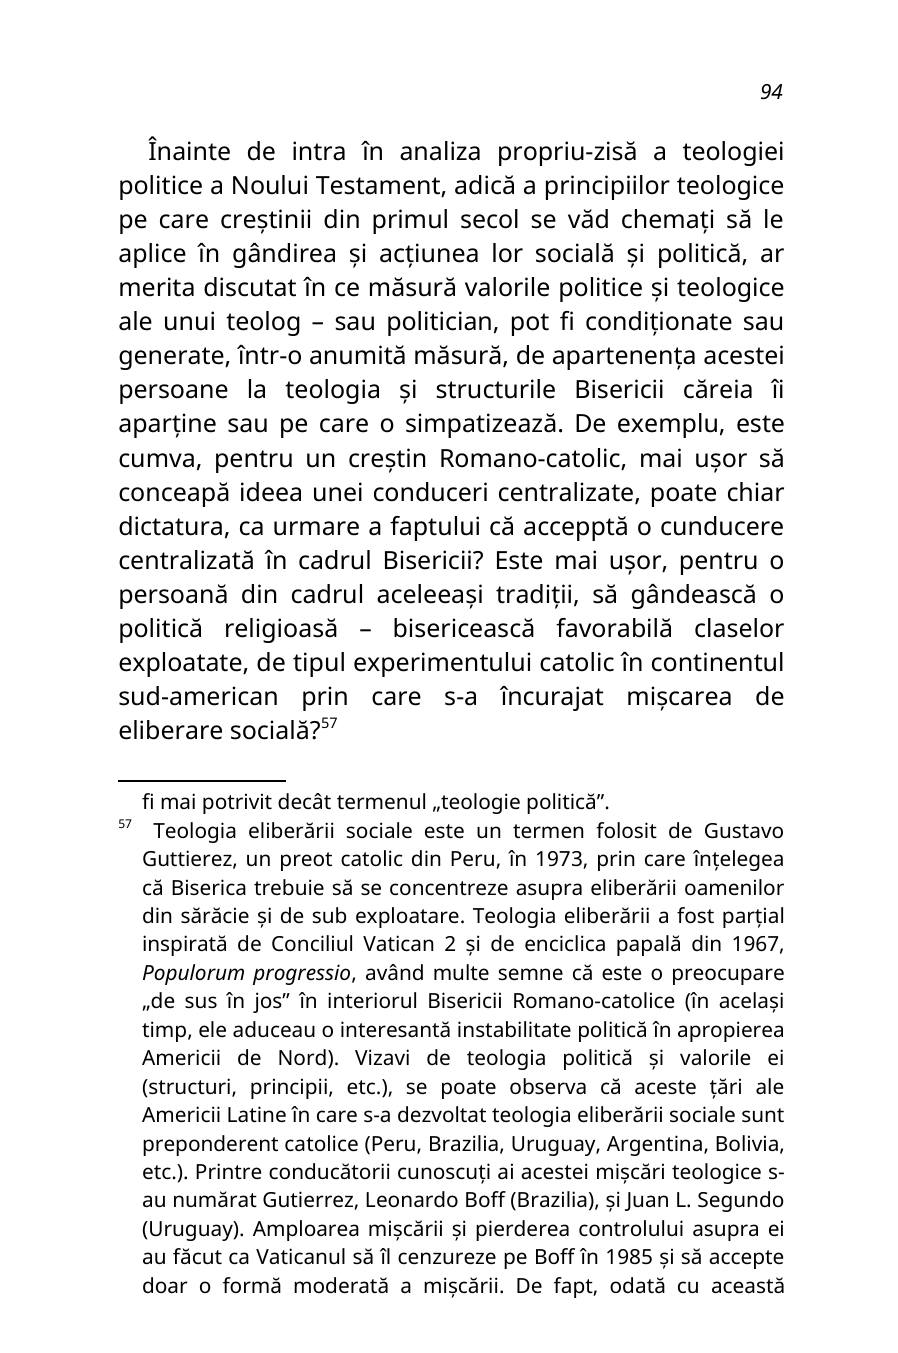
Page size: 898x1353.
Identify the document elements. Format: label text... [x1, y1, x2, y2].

text Teologia eliberării sociale este un termen folosit de Gustavo Guttierez, un preot catolic din Peru, în 1973, prin care înţelegea că Biserica trebuie să se concentreze asupra eliberării oamenilor din sărăcie şi de sub exploatare. Teologia eliberării a fost parţial inspirată de Conciliul Vatican 2 şi de enciclica papală din 1967, Populorum progressio, având multe semne că este o preocupare „de sus în jos” în interiorul Bisericii Romano-catolice (în acelaşi timp, ele aduceau o interesantă instabilitate politică în apropierea Americii de Nord). Vizavi de teologia politică şi valorile ei (structuri, principii, etc.), se poate observa că aceste ţări ale Americii Latine în care s-a dezvoltat teologia eliberării sociale sunt preponderent catolice (Peru, Brazilia, Uruguay, Argentina, Bolivia, etc.). Printre conducătorii cunoscuţi ai acestei mişcări teologice s-au numărat Gutierrez, Leonardo Boff (Brazilia), şi Juan L. Segundo (Uruguay). Amploarea mişcării şi pierderea controlului asupra ei au făcut ca Vaticanul să îl cenzureze pe Boff în 1985 şi să accepte doar o formă moderată a mişcării. De fapt, odată cu această [118, 816, 786, 1299]
text fi mai potrivit decât termenul „teologie politică”. [118, 787, 786, 816]
text Înainte de intra în analiza propriu-zisă a teologiei politice a Noului Testament, adică a principiilor teologice pe care creştinii din primul secol se văd chemaţi să le aplice în gândirea şi acţiunea lor socială şi politică, ar merita discutat în ce măsură valorile politice şi teologice ale unui teolog – sau politician, pot fi condiţionate sau generate, într-o anumită măsură, de apartenenţa acestei persoane la teologia şi structurile Bisericii căreia îi aparţine sau pe care o simpatizează. De exemplu, este cumva, pentru un creştin Romano-catolic, mai uşor să conceapă ideea unei conduceri centralizate, poate chiar dictatura, ca urmare a faptului că accepptă o cunducere centralizată în cadrul Bisericii? Este mai uşor, pentru o persoană din cadrul aceleeaşi tradiţii, să gândească o politică religioasă – bisericească favorabilă claselor exploatate, de tipul experimentului catolic în continentul sud-american prin care s-a încurajat mişcarea de eliberare socială? [118, 134, 786, 747]
